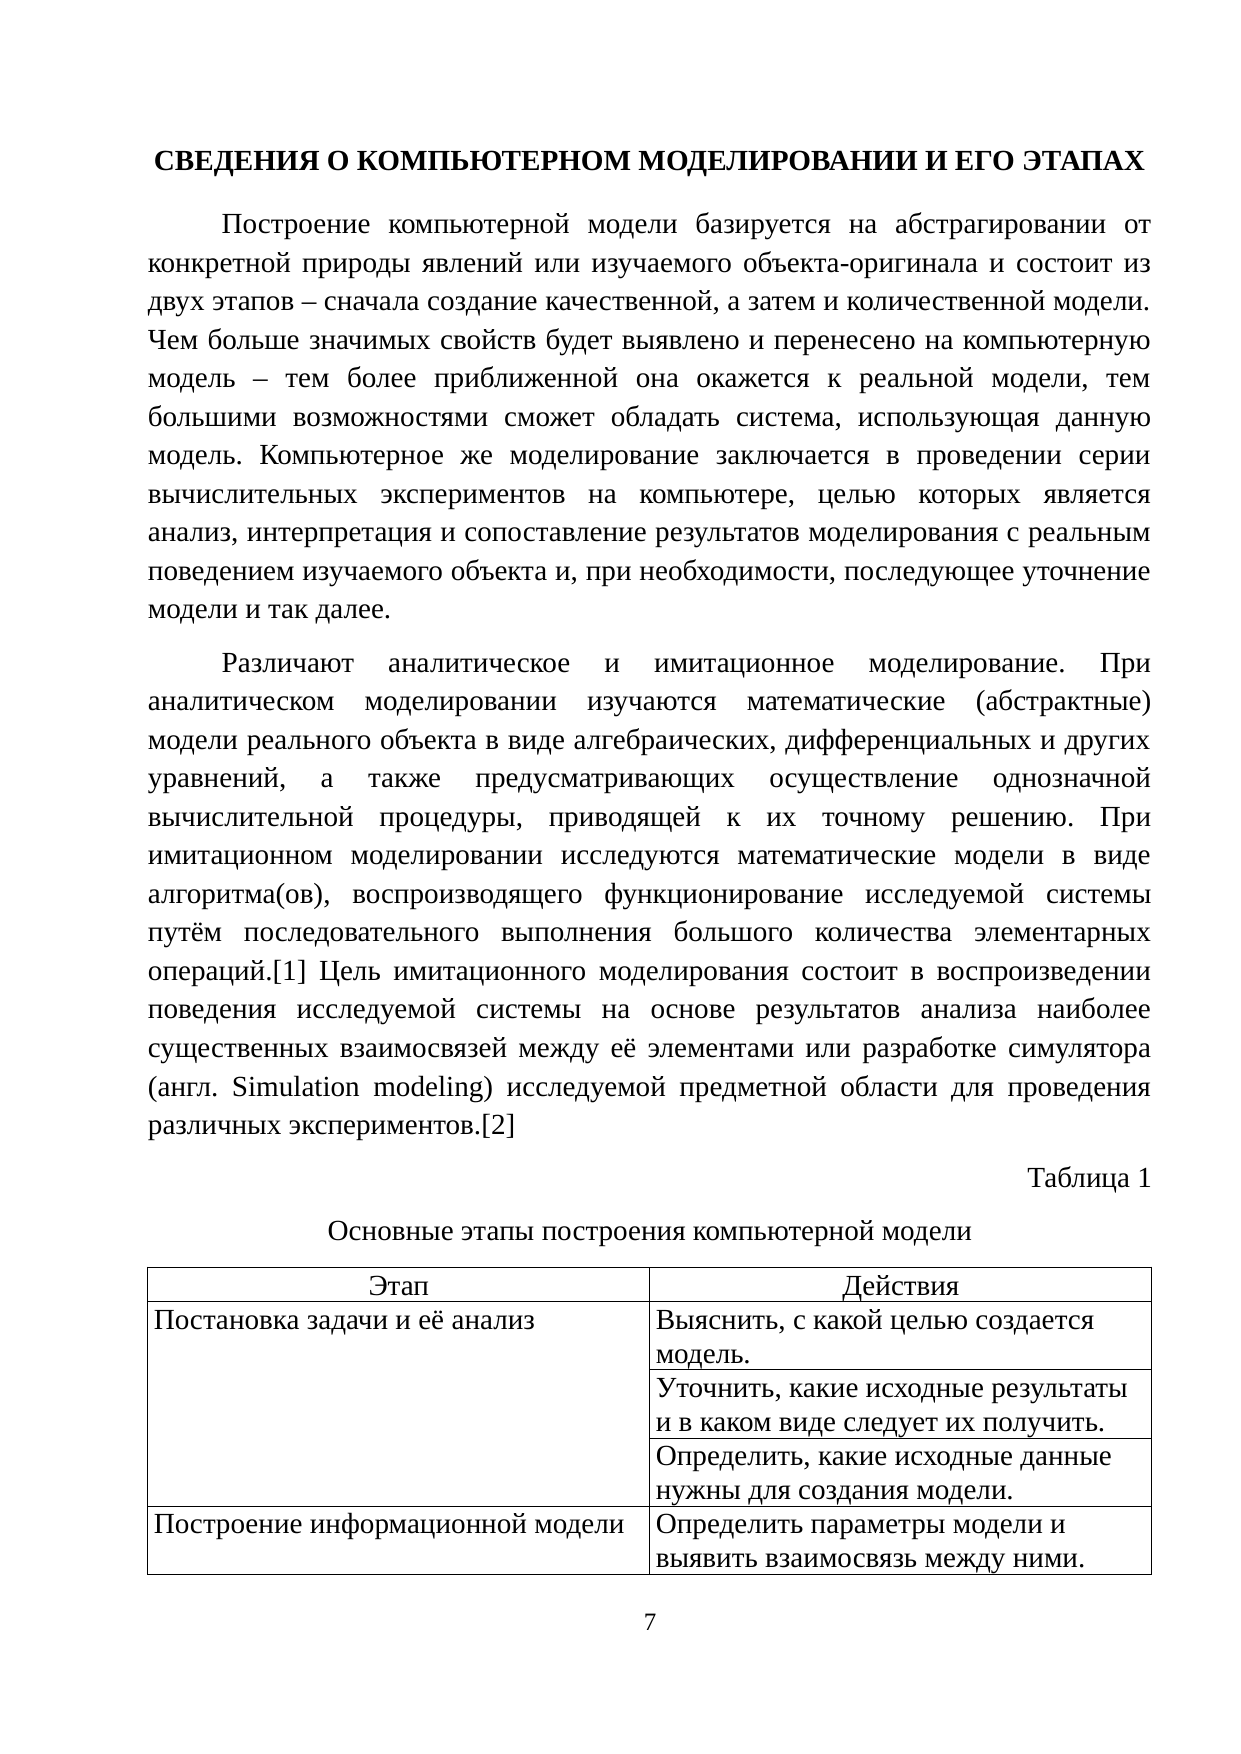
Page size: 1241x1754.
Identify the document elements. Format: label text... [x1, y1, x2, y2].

text Построение компьютерной модели базируется на абстрагировании от конкретной природы явлений или изучаемого объекта-оригинала и состоит из двух этапов – сначала создание качественной, а затем и количественной модели. Чем больше значимых свойств будет выявлено и перенесено на компьютерную модель – тем более приближенной она окажется к реальной модели, тем большими возможностями сможет обладать система, использующая данную модель. Компьютерное же моделирование заключается в проведении серии вычислительных экспериментов на компьютере, целью которых является анализ, интерпретация и сопоставление результатов моделирования с реальным поведением изучаемого объекта и, при необходимости, последующее уточнение модели и так далее. [148, 206, 1152, 625]
table_cell Определить, какие исходные данные нужны для создания модели. [650, 1439, 1151, 1506]
subtitle СВЕДЕНИЯ О КОМПЬЮТЕРНОМ МОДЕЛИРОВАНИИ И ЕГО ЭТАПАХ [148, 143, 1152, 177]
table_cell Выяснить, с какой целью создается модель. [650, 1302, 1151, 1369]
text Различают аналитическое и имитационное моделирование. При аналитическом моделировании изучаются математические (абстрактные) модели реального объекта в виде алгебраических, дифференциальных и других уравнений, а также предусматривающих осуществление однозначной вычислительной процедуры, приводящей к их точному решению. При имитационном моделировании исследуются математические модели в виде алгоритма(ов), воспроизводящего функционирование исследуемой системы путём последовательного выполнения большого количества элементарных операций.[1] Цель имитационного моделирования состоит в воспроизведении поведения исследуемой системы на основе результатов анализа наиболее существенных взаимосвязей между её элементами или разработке симулятора (англ. Simulation modeling) исследуемой предметной области для проведения различных экспериментов.[2] [148, 645, 1152, 1141]
text Основные этапы построения компьютерной модели [148, 1213, 1152, 1247]
table_header Этап [148, 1268, 649, 1301]
table_header Действия [650, 1268, 1151, 1301]
table_cell Построение информационной модели [148, 1507, 649, 1574]
table_cell Определить параметры модели и выявить взаимосвязь между ними. [650, 1507, 1151, 1574]
text Таблица 1 [148, 1160, 1152, 1194]
table_cell Уточнить, какие исходные результаты и в каком виде следует их получить. [650, 1370, 1151, 1437]
table_cell Постановка задачи и её анализ [148, 1302, 649, 1506]
